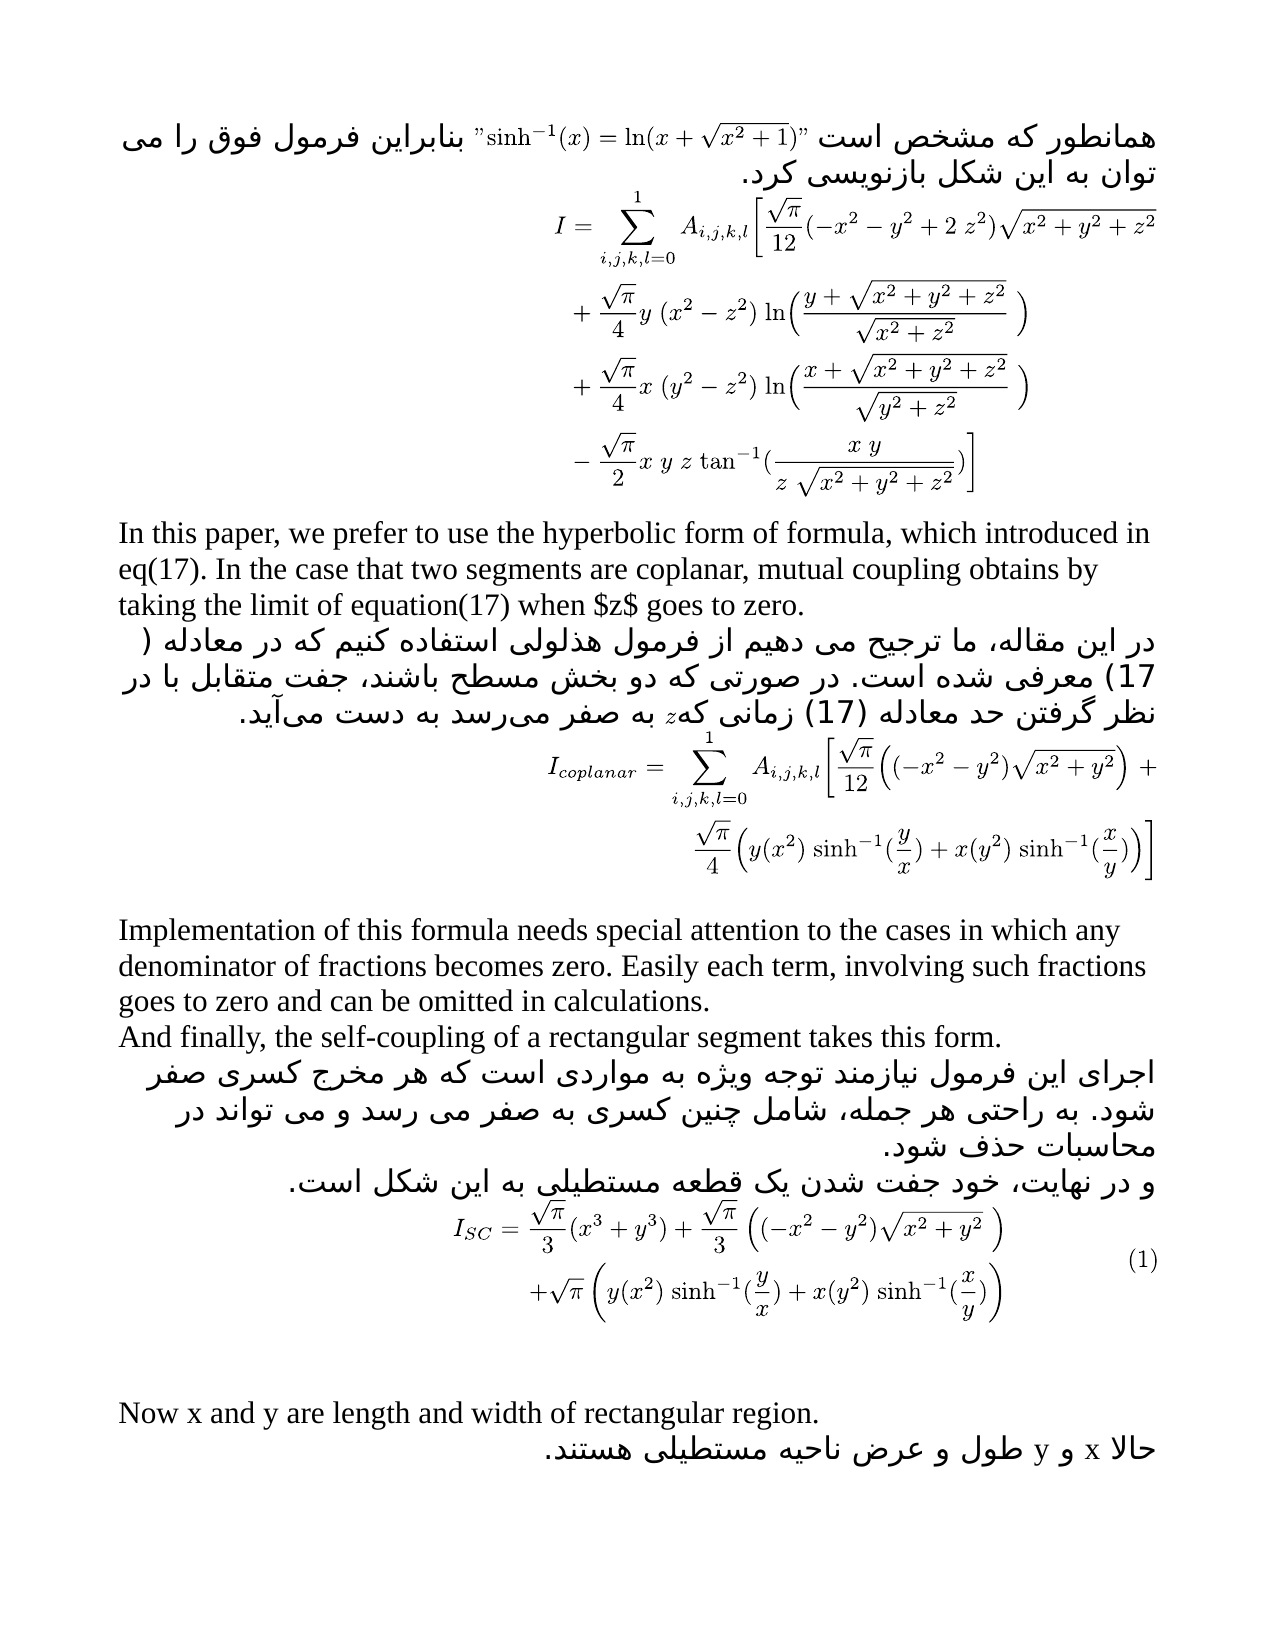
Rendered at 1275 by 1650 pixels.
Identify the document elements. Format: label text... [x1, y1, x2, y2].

text در این مقاله، ما ترجیح می دهیم از فرمول هذلولی استفاده کنیم که در معادله (17) معرفی شده است. در صورتی که دو بخش مسطح باشند، جفت متقابل با در نظر گرفتن حد معادله (17) زمانی که به صفر می‌رسد به دست می‌آید. [118, 622, 1157, 731]
text اجرای این فرمول نیازمند توجه ویژه به مواردی است که هر مخرج کسری صفر شود. به راحتی هر جمله، شامل چنین کسری به صفر می رسد و می تواند در محاسبات حذف شود. [118, 1054, 1157, 1164]
text حالا x و y طول و عرض ناحیه مستطیلی هستند. [118, 1430, 1157, 1467]
text In this paper, we prefer to use the hyperbolic form of formula, which introduced in eq(17). In the case that two segments are coplanar, mutual coupling obtains by taking the limit of equation(17) when $z$ goes to zero. [118, 514, 1157, 622]
text همانطور که مشخص است بنابراین فرمول فوق را می توان به این شکل بازنویسی کرد. [118, 118, 1157, 191]
text Implementation of this formula needs special attention to the cases in which any denominator of fractions becomes zero. Easily each term, involving such fractions goes to zero and can be omitted in calculations. [118, 911, 1157, 1019]
text Now x and y are length and width of rectangular region. [118, 1394, 1157, 1430]
text و در نهایت، خود جفت شدن یک قطعه مستطیلی به این شکل است. [118, 1164, 1157, 1200]
text And finally, the self-coupling of a rectangular segment takes this form. [118, 1019, 1157, 1054]
